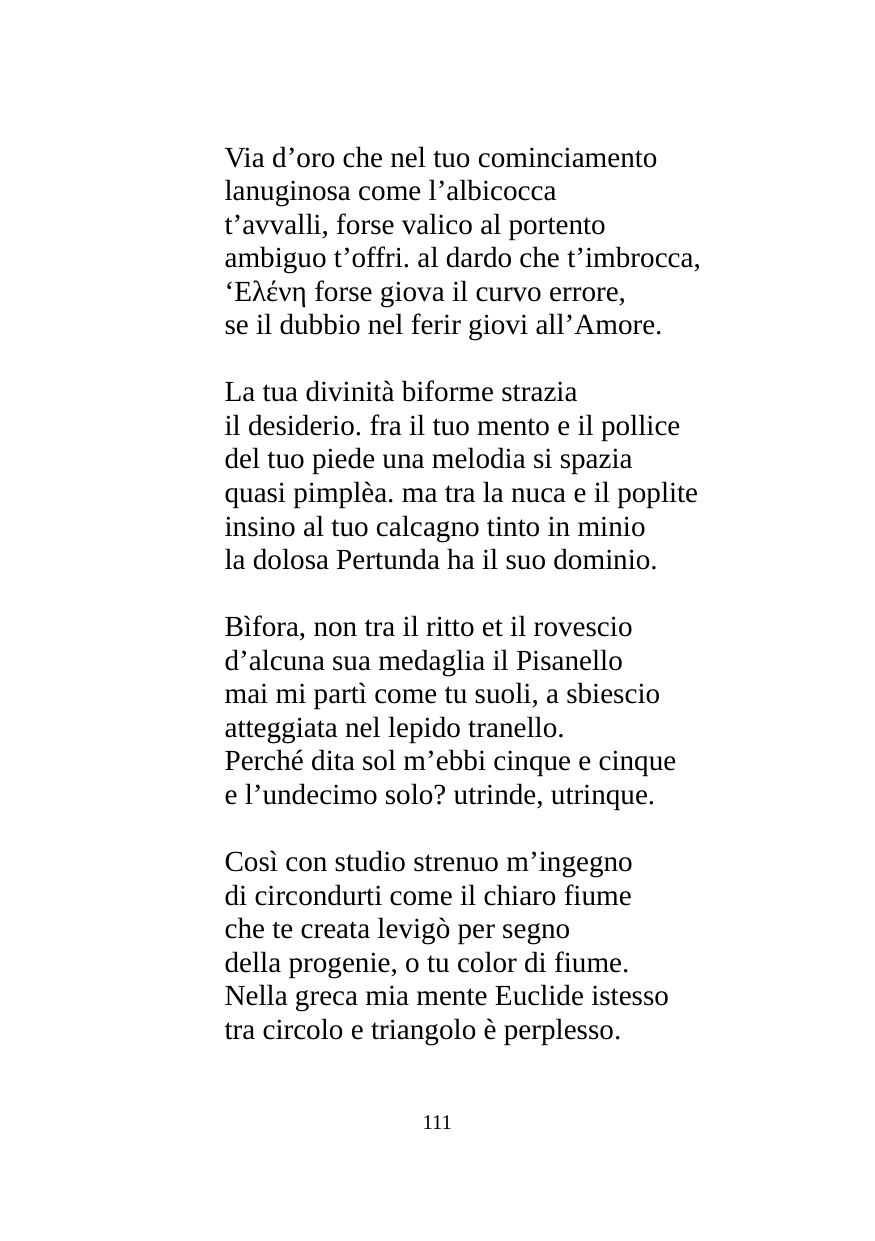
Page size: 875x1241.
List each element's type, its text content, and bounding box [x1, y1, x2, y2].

text Perché dita sol m’ebbi cinque e cinque [224, 743, 768, 777]
text ambiguo t’offri. al dardo che t’imbrocca, [224, 240, 768, 274]
text insino al tuo calcagno tinto in minio [224, 509, 768, 542]
text d’alcuna sua medaglia il Pisanello [224, 643, 768, 676]
text La tua divinità biforme strazia [224, 374, 768, 408]
text Così con studio strenuo m’ingegno [224, 844, 768, 878]
text t’avvalli, forse valico al portento [224, 207, 768, 240]
text della progenie, o tu color di fiume. [224, 945, 768, 978]
text quasi pimplèa. ma tra la nuca e il poplite [224, 475, 768, 509]
text Nella greca mia mente Euclide istesso [224, 978, 768, 1012]
text ‘Ελένη forse giova il curvo errore, [224, 274, 768, 307]
text il desiderio. fra il tuo mento e il pollice [224, 408, 768, 442]
text Bìfora, non tra il ritto et il rovescio [224, 609, 768, 643]
text lanuginosa come l’albicocca [224, 173, 768, 207]
text di circondurti come il chiaro fiume [224, 878, 768, 911]
text che te creata levigò per segno [224, 911, 768, 945]
text la dolosa Pertunda ha il suo dominio. [224, 542, 768, 576]
text mai mi partì come tu suoli, a sbiescio [224, 676, 768, 710]
text del tuo piede una melodia si spazia [224, 442, 768, 475]
text atteggiata nel lepido tranello. [224, 710, 768, 743]
text tra circolo e triangolo è perplesso. [224, 1012, 768, 1045]
text se il dubbio nel ferir giovi all’Amore. [224, 307, 768, 341]
text e l’undecimo solo? utrinde, utrinque. [224, 777, 768, 811]
text Via d’oro che nel tuo cominciamento [224, 140, 768, 173]
